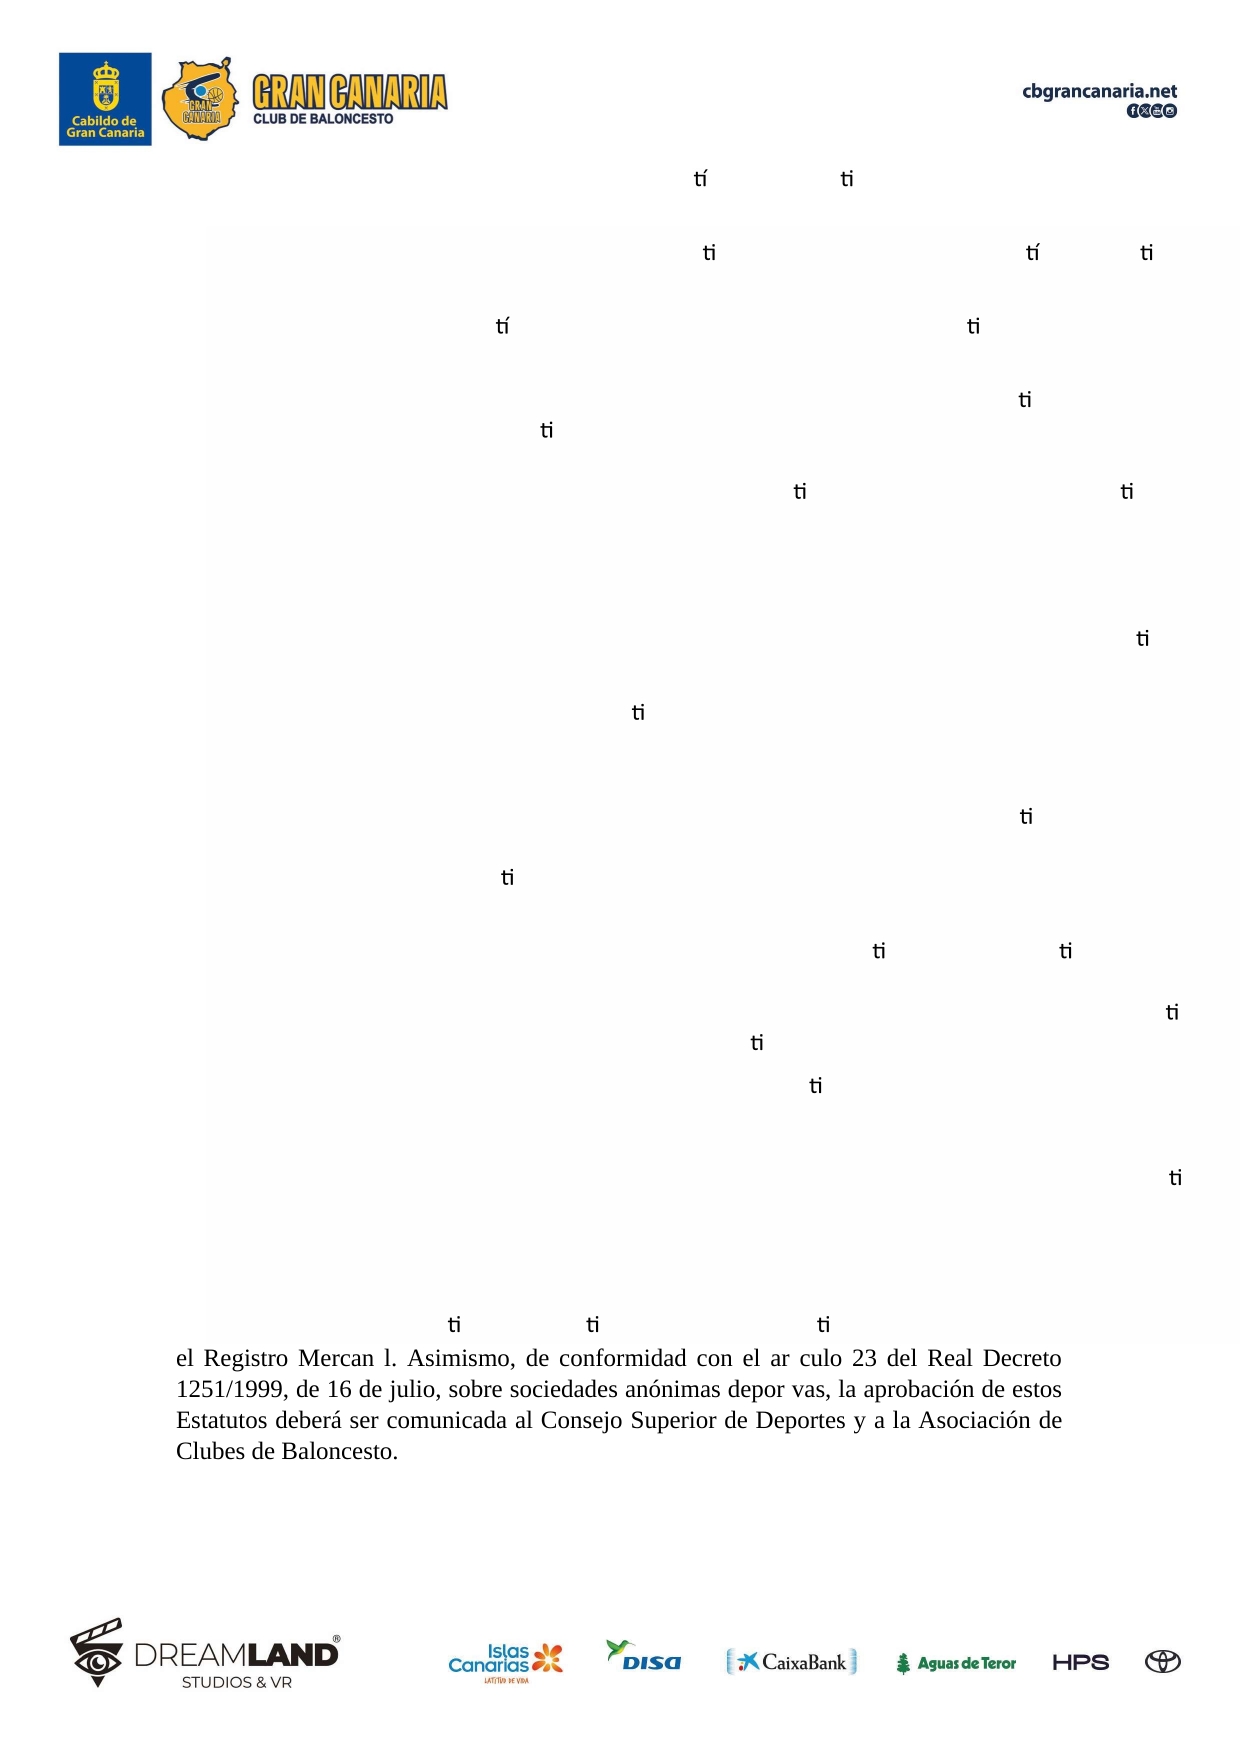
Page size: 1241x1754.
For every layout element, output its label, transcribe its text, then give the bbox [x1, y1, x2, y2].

text el Registro Mercan l. Asimismo, de conformidad con el ar culo 23 del Real Decreto 1251/1999, de 16 de julio, sobre sociedades anónimas depor vas, la aprobación de estos Estatutos deberá ser comunicada al Consejo Superior de Deportes y a la Asociación de Clubes de Baloncesto. [176, 1343, 1063, 1465]
